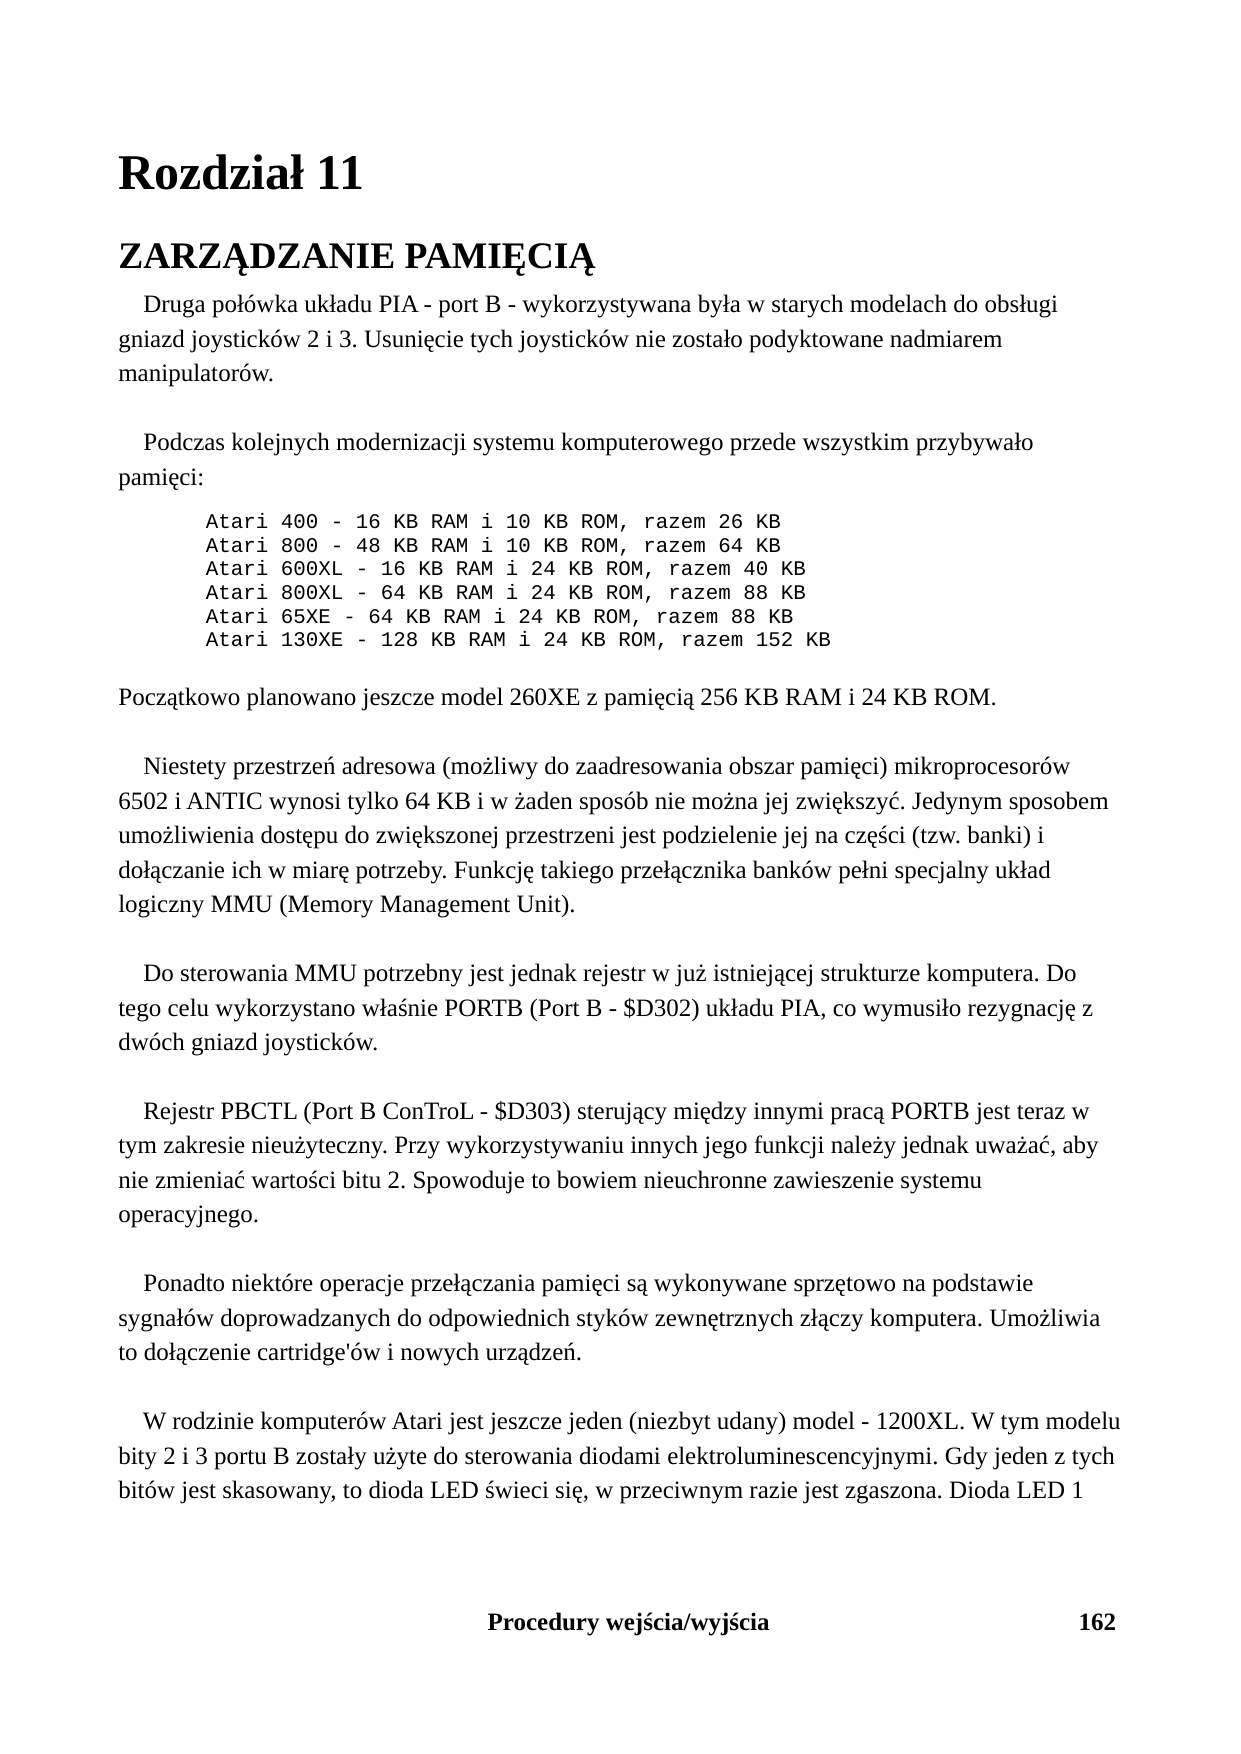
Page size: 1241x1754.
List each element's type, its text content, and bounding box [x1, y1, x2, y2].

text Atari 600XL - 16 KB RAM i 24 KB ROM, razem 40 KB [118, 558, 1122, 582]
text Początkowo planowano jeszcze model 260XE z pamięcią 256 KB RAM i 24 KB ROM. Niestety przestrzeń adresowa (możliwy do zaadresowania obszar pamięci) mikroprocesorów 6502 i ANTIC wynosi tylko 64 KB i w żaden sposób nie można jej zwiększyć. Jedynym sposobem umożliwienia dostępu do zwiększonej przestrzeni jest podzielenie jej na części (tzw. banki) i dołączanie ich w miarę potrzeby. Funkcję takiego przełącznika banków pełni specjalny układ logiczny MMU (Memory Management Unit). Do sterowania MMU potrzebny jest jednak rejestr w już istniejącej strukturze komputera. Do tego celu wykorzystano właśnie PORTB (Port B - $D302) układu PIA, co wymusiło rezygnację z dwóch gniazd joysticków. Rejestr PBCTL (Port B ConTroL - $D303) sterujący między innymi pracą PORTB jest teraz w tym zakresie nieużyteczny. Przy wykorzystywaniu innych jego funkcji należy jednak uważać, aby nie zmieniać wartości bitu 2. Spowoduje to bowiem nieuchronne zawieszenie systemu operacyjnego. Ponadto niektóre operacje przełączania pamięci są wykonywane sprzętowo na podstawie sygnałów doprowadzanych do odpowiednich styków zewnętrznych złączy komputera. Umożliwia to dołączenie cartridge'ów i nowych urządzeń. W rodzinie komputerów Atari jest jeszcze jeden (niezbyt udany) model - 1200XL. W tym modelu bity 2 i 3 portu B zostały użyte do sterowania diodami elektroluminescencyjnymi. Gdy jeden z tych bitów jest skasowany, to dioda LED świeci się, w przeciwnym razie jest zgaszona. Dioda LED 1 [118, 682, 1122, 1504]
text Atari 400 - 16 KB RAM i 10 KB ROM, razem 26 KB [118, 511, 1122, 535]
text Atari 130XE - 128 KB RAM i 24 KB ROM, razem 152 KB [118, 629, 1122, 653]
text Druga połówka układu PIA - port B - wykorzystywana była w starych modelach do obsługi gniazd joysticków 2 i 3. Usunięcie tych joysticków nie zostało podyktowane nadmiarem manipulatorów. Podczas kolejnych modernizacji systemu komputerowego przede wszystkim przybywało pamięci: [118, 289, 1122, 491]
text Atari 800 - 48 KB RAM i 10 KB ROM, razem 64 KB [118, 535, 1122, 558]
text Atari 800XL - 64 KB RAM i 24 KB ROM, razem 88 KB [118, 582, 1122, 606]
subtitle Rozdział 11 [118, 143, 1122, 201]
subtitle ZARZĄDZANIE PAMIĘCIĄ [118, 234, 1122, 277]
text Atari 65XE - 64 KB RAM i 24 KB ROM, razem 88 KB [118, 606, 1122, 629]
